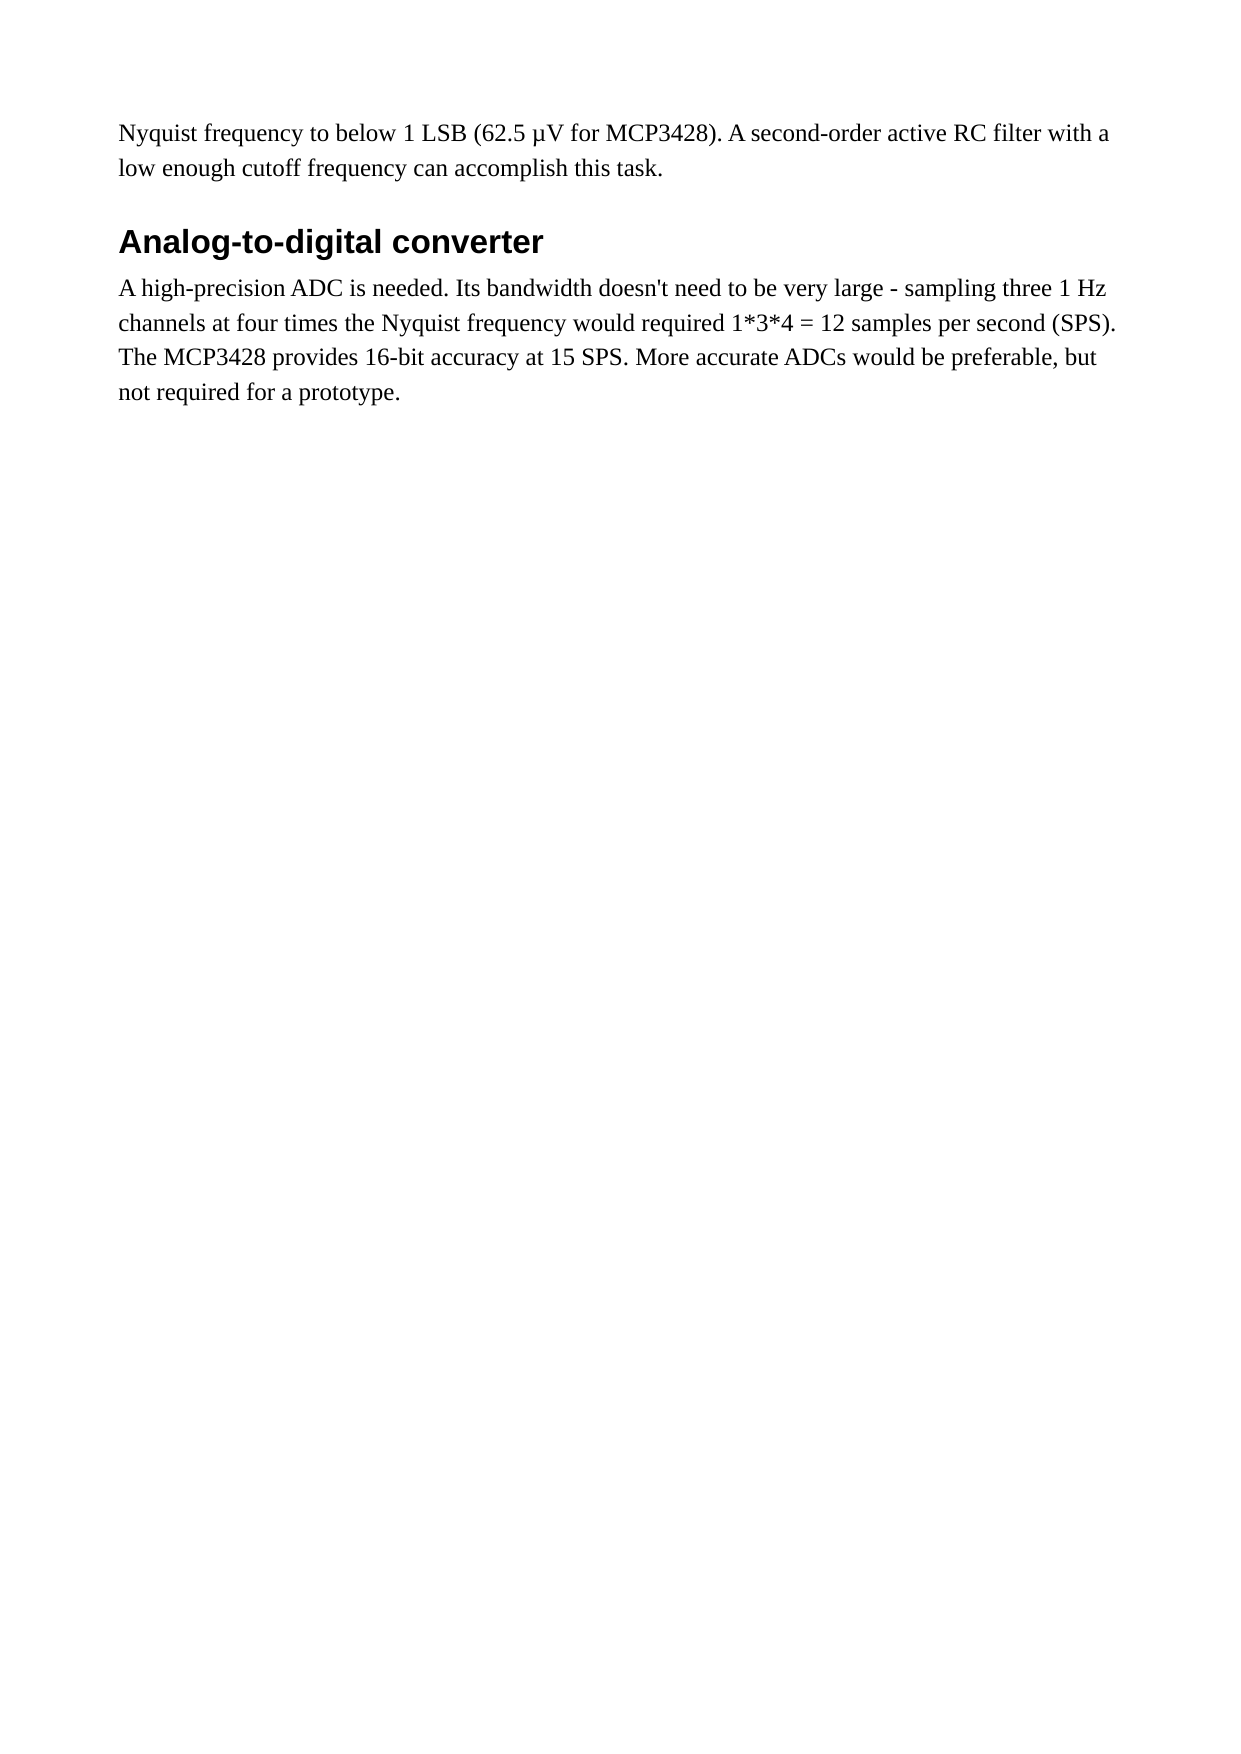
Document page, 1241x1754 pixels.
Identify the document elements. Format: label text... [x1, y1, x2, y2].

subtitle Analog-to-digital converter [118, 222, 1122, 261]
text Nyquist frequency to below 1 LSB (62.5 µV for MCP3428). A second-order active RC filter with a low enough cutoff frequency can accomplish this task. [118, 118, 1122, 181]
text A high-precision ADC is needed. Its bandwidth doesn't need to be very large - sampling three 1 Hz channels at four times the Nyquist frequency would required 1*3*4 = 12 samples per second (SPS). The MCP3428 provides 16-bit accuracy at 15 SPS. More accurate ADCs would be preferable, but not required for a prototype. [118, 273, 1122, 406]
